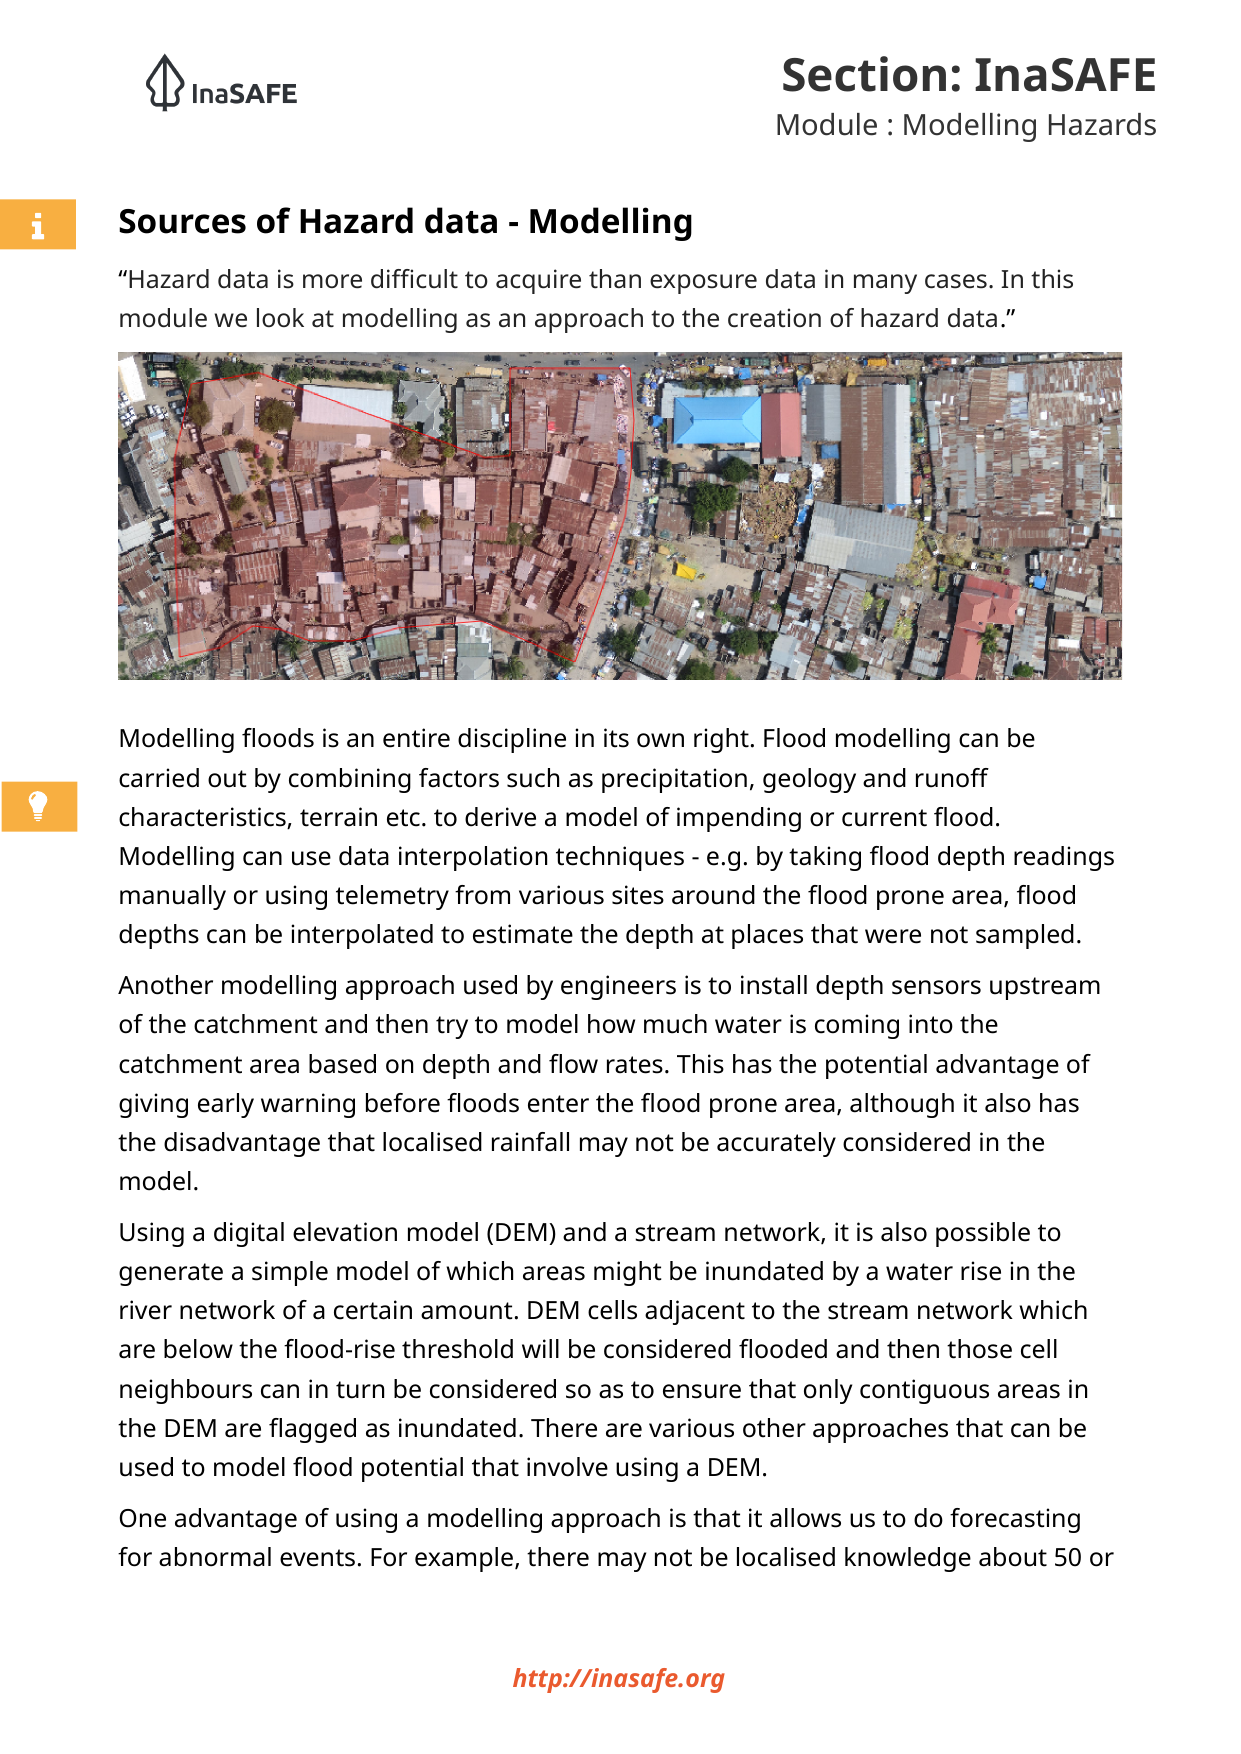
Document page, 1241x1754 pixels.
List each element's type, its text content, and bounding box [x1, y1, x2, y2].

subtitle Sources of Hazard data - Modelling [118, 198, 1122, 243]
text Modelling floods is an entire discipline in its own right. Flood modelling can be carried out by combining factors such as precipitation, geology and runoff characteristics, terrain etc. to derive a model of impending or current flood. Modelling can use data interpolation techniques - e.g. by taking flood depth readings manually or using telemetry from various sites around the flood prone area, flood depths can be interpolated to estimate the depth at places that were not sampled. [118, 721, 1122, 951]
picture [126, 35, 322, 131]
text One advantage of using a modelling approach is that it allows us to do forecasting for abnormal events. For example, there may not be localised knowledge about 50 or [118, 1501, 1122, 1574]
text Using a digital elevation model (DEM) and a stream network, it is also possible to generate a simple model of which areas might be inundated by a water rise in the river network of a certain amount. DEM cells adjacent to the stream network which are below the flood-rise threshold will be considered flooded and then those cell neighbours can in turn be considered so as to ensure that only contiguous areas in the DEM are flagged as inundated. There are various other approaches that can be used to model flood potential that involve using a DEM. [118, 1215, 1122, 1484]
text “Hazard data is more difficult to acquire than exposure data in many cases. In this module we look at modelling as an approach to the creation of hazard data.” [118, 262, 1122, 335]
text Another modelling approach used by engineers is to install depth sensors upstream of the catchment and then try to model how much water is coming into the catchment area based on depth and flow rates. This has the potential advantage of giving early warning before floods enter the flood prone area, although it also has the disadvantage that localised rainfall may not be accurately considered in the model. [118, 968, 1122, 1198]
picture [118, 352, 1123, 680]
